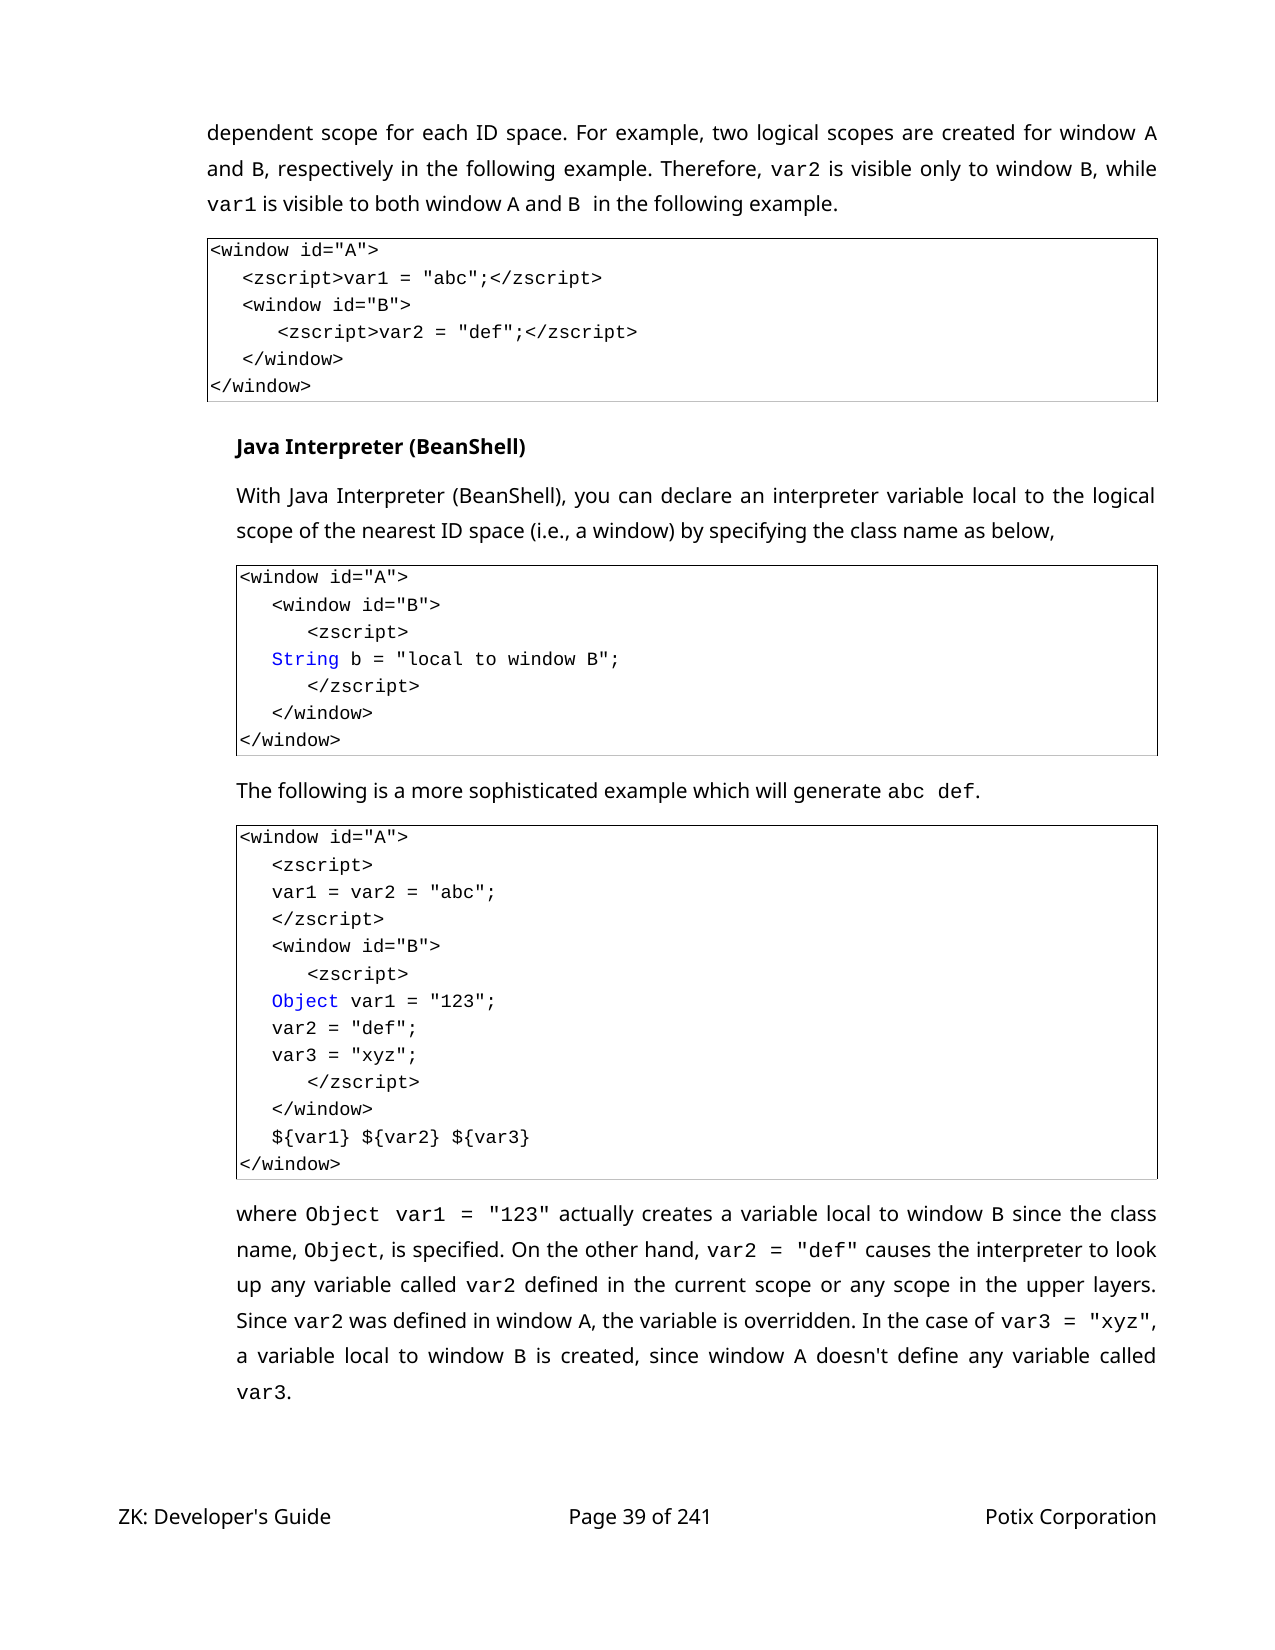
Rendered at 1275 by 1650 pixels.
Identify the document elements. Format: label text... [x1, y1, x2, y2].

text <zscript>var2 = "def";</zscript> [208, 320, 1157, 344]
text </window> [237, 701, 1157, 725]
text var3 = "xyz"; [237, 1043, 1157, 1067]
text <zscript>var1 = "abc";</zscript> [208, 266, 1157, 290]
subtitle Java Interpreter (BeanShell) [236, 432, 1157, 461]
text ${var1} ${var2} ${var3} [237, 1124, 1157, 1149]
text <window id="A"> [237, 566, 1157, 589]
text where Object var1 = "123" actually creates a variable local to window B since the class name, Object, is specified. On the other hand, var2 = "def" causes the interpreter to look up any variable called var2 defined in the current scope or any scope in the upper layers. Since var2 was defined in window A, the variable is overridden. In the case of var3 = "xyz", a variable local to window B is created, since window A doesn't define any variable called var3. [236, 1199, 1157, 1406]
text </zscript> [237, 907, 1157, 931]
text var1 = var2 = "abc"; [237, 880, 1157, 904]
text Object var1 = "123"; [237, 988, 1157, 1013]
text </zscript> [237, 674, 1157, 698]
text <zscript> [237, 853, 1157, 877]
text </window> [237, 728, 1157, 755]
text </window> [208, 374, 1157, 401]
text <window id="A"> [237, 826, 1157, 850]
text </zscript> [237, 1070, 1157, 1094]
text </window> [237, 1152, 1157, 1179]
text The following is a more sophisticated example which will generate abc def. [236, 776, 1157, 805]
text <window id="B"> [237, 934, 1157, 958]
text </window> [237, 1097, 1157, 1122]
text <window id="A"> [208, 239, 1157, 263]
text var2 = "def"; [237, 1016, 1157, 1040]
text <zscript> [237, 619, 1157, 644]
text <zscript> [237, 961, 1157, 986]
text dependent scope for each ID space. For example, two logical scopes are created for window A and B, respectively in the following example. Therefore, var2 is visible only to window B, while var1 is visible to both window A and B in the following example. [207, 118, 1157, 218]
text </window> [208, 347, 1157, 371]
text With Java Interpreter (BeanShell), you can declare an interpreter variable local to the logical scope of the nearest ID space (i.e., a window) by specifying the class name as below, [236, 481, 1157, 544]
text <window id="B"> [208, 293, 1157, 317]
text <window id="B"> [237, 592, 1157, 617]
text String b = "local to window B"; [237, 647, 1157, 671]
